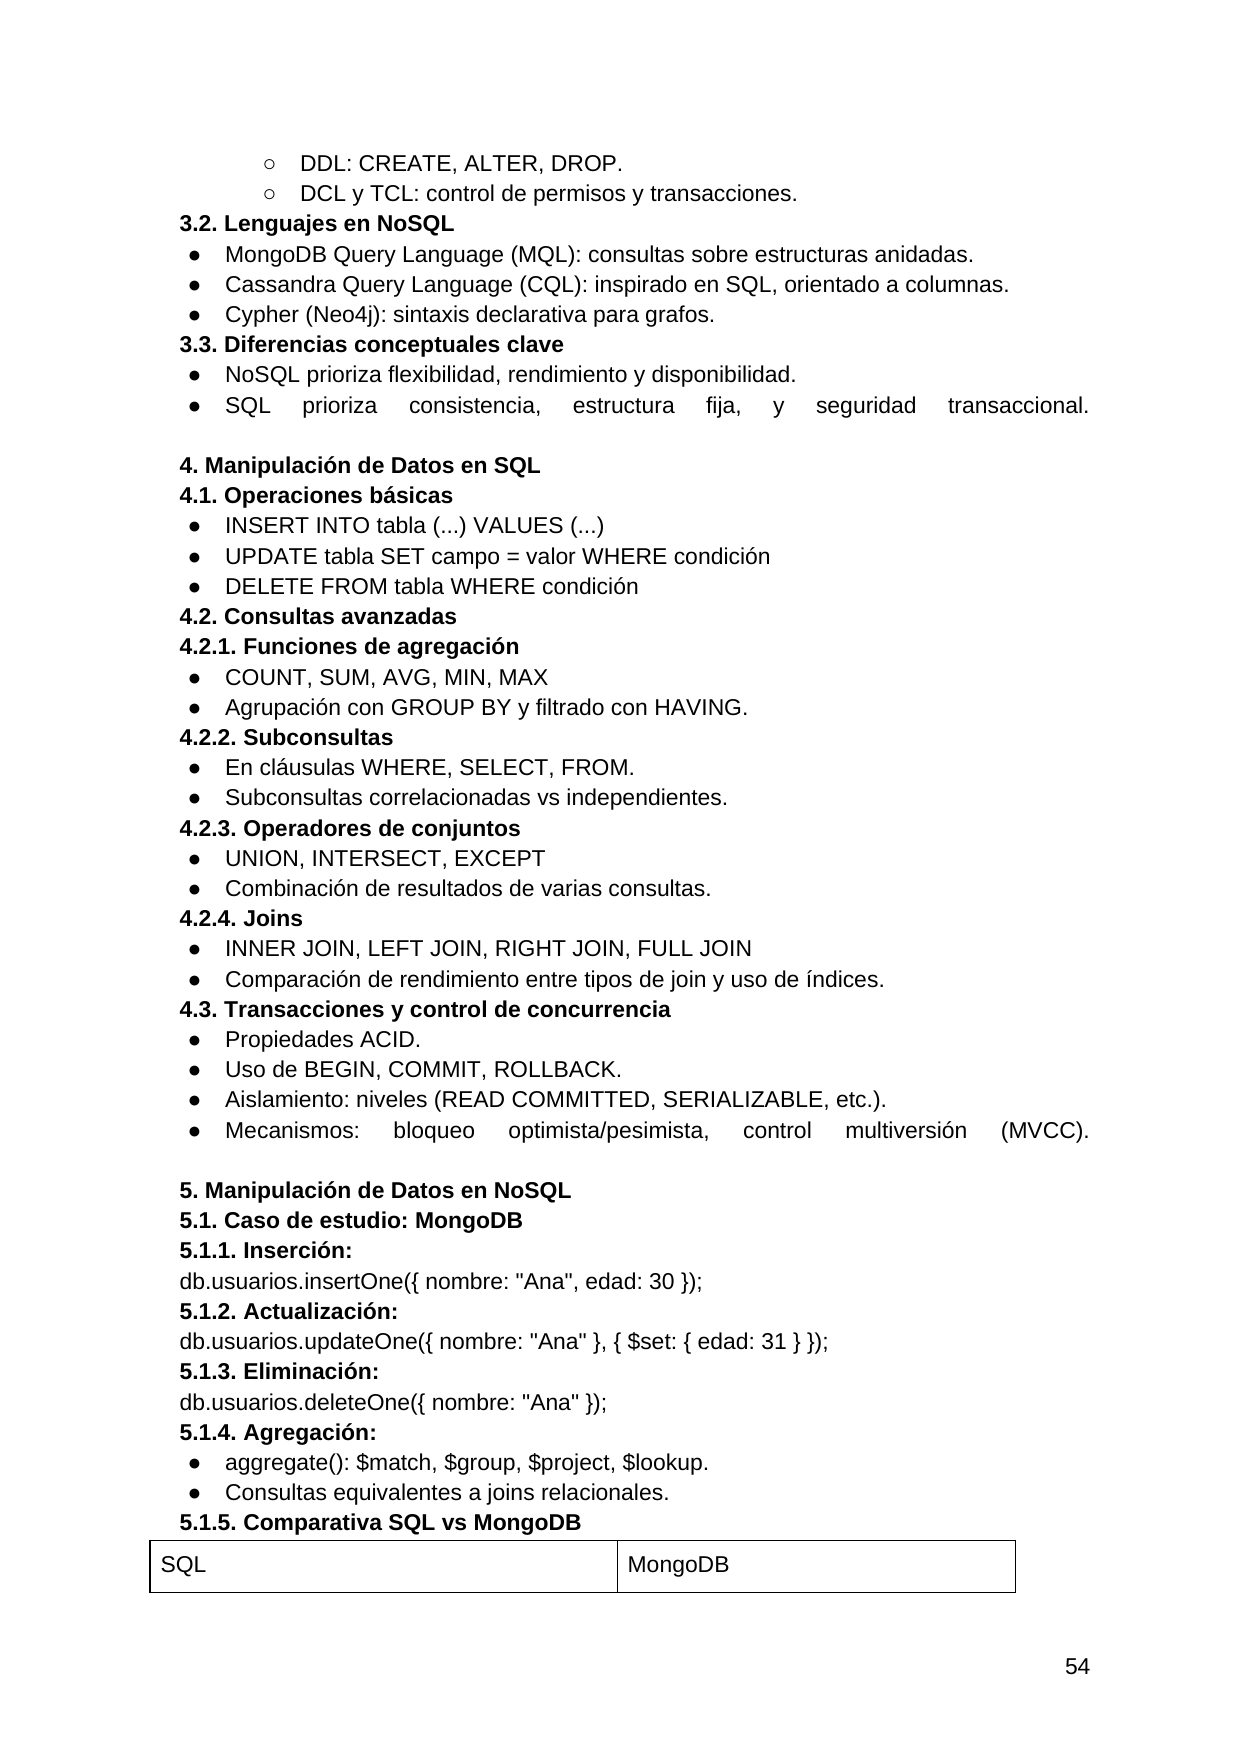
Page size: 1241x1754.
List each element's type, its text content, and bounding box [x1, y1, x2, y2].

list UPDATE tabla SET campo = valor WHERE condición [187, 543, 1090, 569]
table_header MongoDB [618, 1541, 1015, 1592]
text 4. Manipulación de Datos en SQL [179, 452, 1090, 478]
list En cláusulas WHERE, SELECT, FROM. [187, 754, 1090, 781]
list INNER JOIN, LEFT JOIN, RIGHT JOIN, FULL JOIN [187, 935, 1090, 962]
text 4.2.1. Funciones de agregación [179, 633, 1090, 660]
text db.usuarios.deleteOne({ nombre: "Ana" }); [179, 1388, 1090, 1415]
list Subconsultas correlacionadas vs independientes. [187, 784, 1090, 811]
list UNION, INTERSECT, EXCEPT [187, 845, 1090, 871]
list Mecanismos: bloqueo optimista/pesimista, control multiversión (MVCC). [187, 1117, 1090, 1173]
list Combinación de resultados de varias consultas. [187, 875, 1090, 901]
text 3.2. Lenguajes en NoSQL [179, 210, 1090, 237]
text 5.1.5. Comparativa SQL vs MongoDB [179, 1509, 1090, 1536]
text 5.1.4. Agregación: [179, 1419, 1090, 1445]
text 5.1.3. Eliminación: [179, 1358, 1090, 1385]
text 3.3. Diferencias conceptuales clave [179, 331, 1090, 358]
list Cassandra Query Language (CQL): inspirado en SQL, orientado a columnas. [187, 271, 1090, 297]
text db.usuarios.updateOne({ nombre: "Ana" }, { $set: { edad: 31 } }); [179, 1328, 1090, 1354]
text 4.1. Operaciones básicas [179, 482, 1090, 509]
text db.usuarios.insertOne({ nombre: "Ana", edad: 30 }); [179, 1268, 1090, 1294]
list DCL y TCL: control de permisos y transacciones. [262, 180, 1090, 207]
list NoSQL prioriza flexibilidad, rendimiento y disponibilidad. [187, 361, 1090, 388]
list aggregate(): $match, $group, $project, $lookup. [187, 1449, 1090, 1475]
text 4.2.3. Operadores de conjuntos [179, 814, 1090, 841]
table_header SQL [151, 1541, 617, 1592]
list DDL: CREATE, ALTER, DROP. [262, 150, 1090, 176]
text 4.2. Consultas avanzadas [179, 603, 1090, 629]
list DELETE FROM tabla WHERE condición [187, 573, 1090, 599]
list Agrupación con GROUP BY y filtrado con HAVING. [187, 694, 1090, 720]
list Comparación de rendimiento entre tipos de join y uso de índices. [187, 966, 1090, 992]
text 4.2.2. Subconsultas [179, 724, 1090, 750]
list COUNT, SUM, AVG, MIN, MAX [187, 663, 1090, 690]
text 5.1. Caso de estudio: MongoDB [179, 1207, 1090, 1234]
list Cypher (Neo4j): sintaxis declarativa para grafos. [187, 301, 1090, 327]
list SQL prioriza consistencia, estructura fija, y seguridad transaccional. [187, 392, 1090, 448]
list Aislamiento: niveles (READ COMMITTED, SERIALIZABLE, etc.). [187, 1086, 1090, 1113]
list Consultas equivalentes a joins relacionales. [187, 1479, 1090, 1506]
text 5. Manipulación de Datos en NoSQL [179, 1177, 1090, 1203]
list Uso de BEGIN, COMMIT, ROLLBACK. [187, 1056, 1090, 1083]
text 5.1.2. Actualización: [179, 1298, 1090, 1324]
text 5.1.1. Inserción: [179, 1237, 1090, 1264]
text 4.3. Transacciones y control de concurrencia [179, 996, 1090, 1022]
list Propiedades ACID. [187, 1026, 1090, 1052]
text 4.2.4. Joins [179, 905, 1090, 932]
list MongoDB Query Language (MQL): consultas sobre estructuras anidadas. [187, 241, 1090, 267]
list INSERT INTO tabla (...) VALUES (...) [187, 512, 1090, 539]
